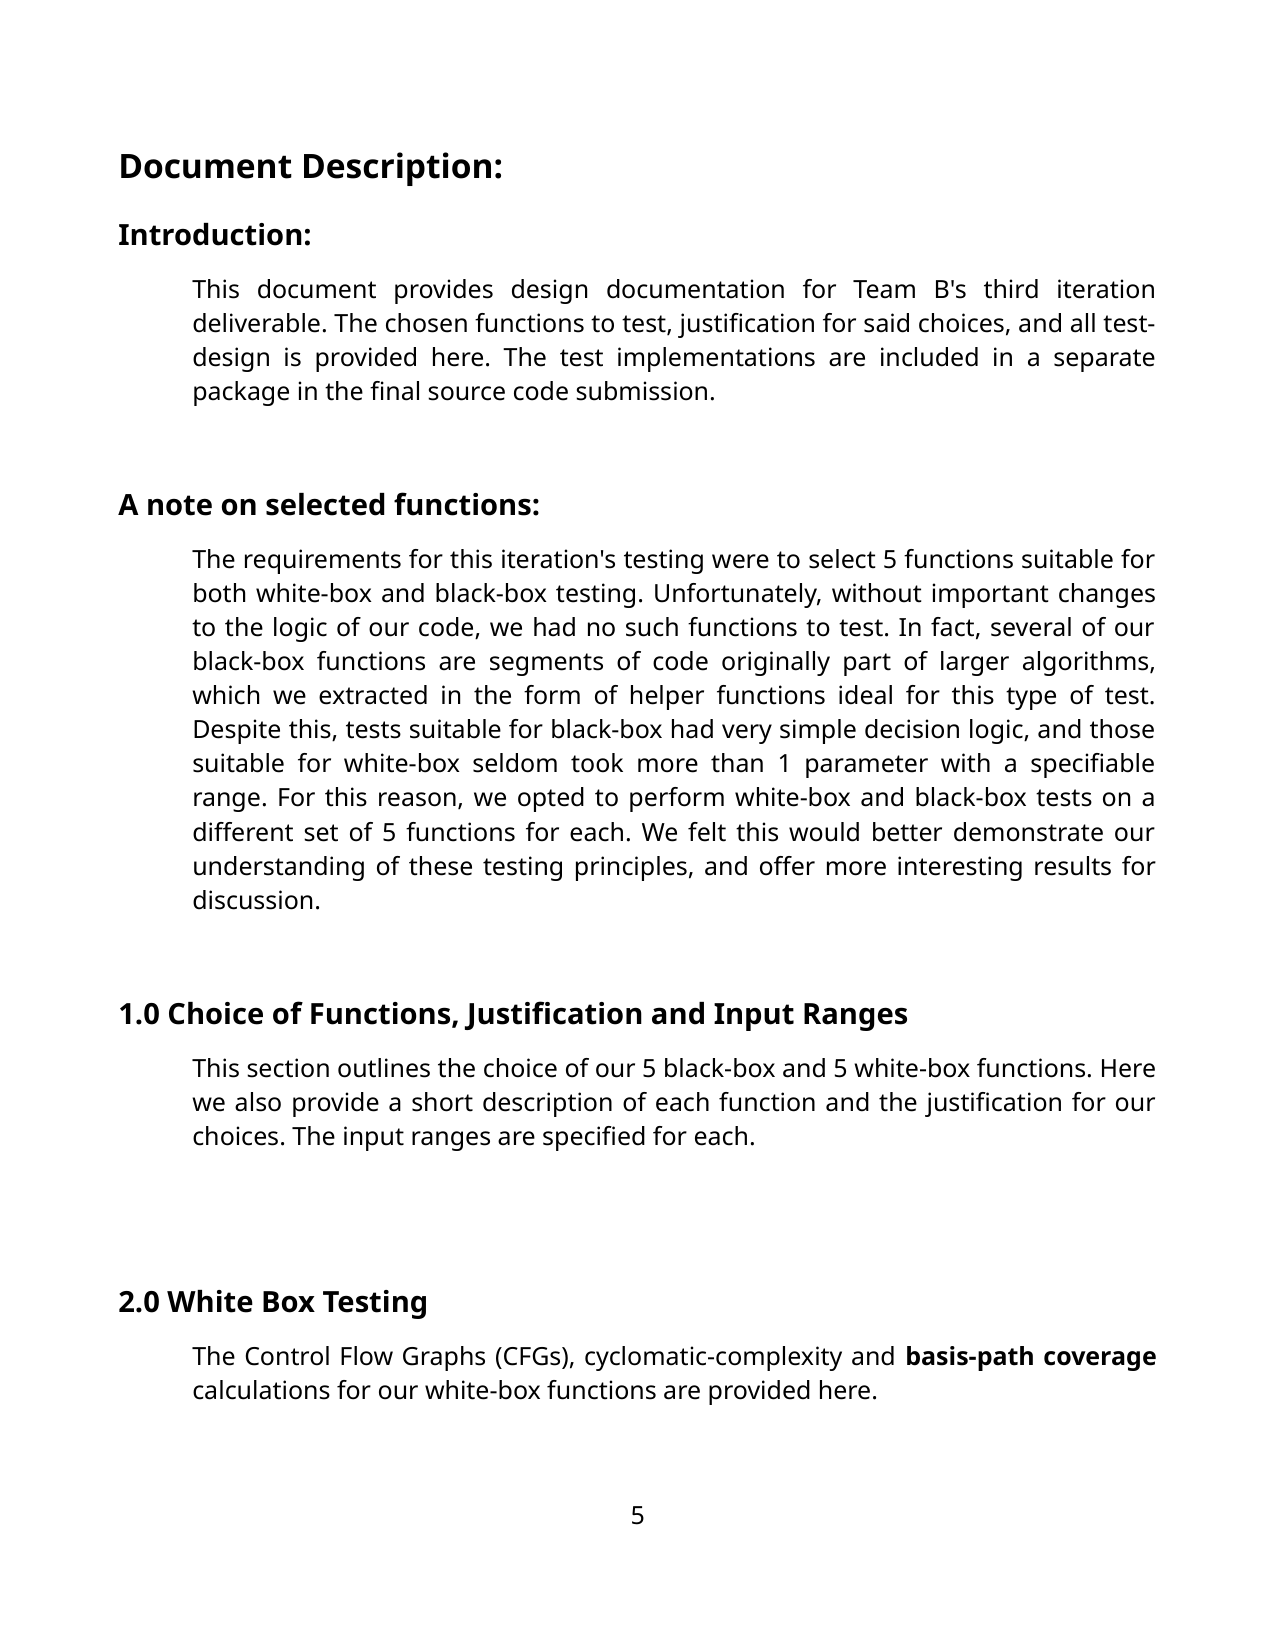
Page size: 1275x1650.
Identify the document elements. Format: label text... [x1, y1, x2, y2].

subtitle A note on selected functions: [118, 484, 1157, 524]
subtitle 2.0 White Box Testing [118, 1281, 1157, 1321]
subtitle Document Description: [118, 143, 1157, 189]
text The requirements for this iteration's testing were to select 5 functions suitable for both white-box and black-box testing. Unfortunately, without important changes to the logic of our code, we had no such functions to test. In fact, several of our black-box functions are segments of code originally part of larger algorithms, which we extracted in the form of helper functions ideal for this type of test. Despite this, tests suitable for black-box had very simple decision logic, and those suitable for white-box seldom took more than 1 parameter with a specifiable range. For this reason, we opted to perform white-box and black-box tests on a different set of 5 functions for each. We felt this would better demonstrate our understanding of these testing principles, and offer more interesting results for discussion. [192, 542, 1157, 916]
text The Control Flow Graphs (CFGs), cyclomatic-complexity and basis-path coverage calculations for our white-box functions are provided here. [192, 1339, 1157, 1407]
text This document provides design documentation for Team B's third iteration deliverable. The chosen functions to test, justification for said choices, and all test-design is provided here. The test implementations are included in a separate package in the final source code submission. [192, 271, 1157, 407]
subtitle Introduction: [118, 214, 1157, 253]
text This section outlines the choice of our 5 black-box and 5 white-box functions. Here we also provide a short description of each function and the justification for our choices. The input ranges are specified for each. [192, 1051, 1157, 1153]
subtitle 1.0 Choice of Functions, Justification and Input Ranges [118, 993, 1157, 1033]
